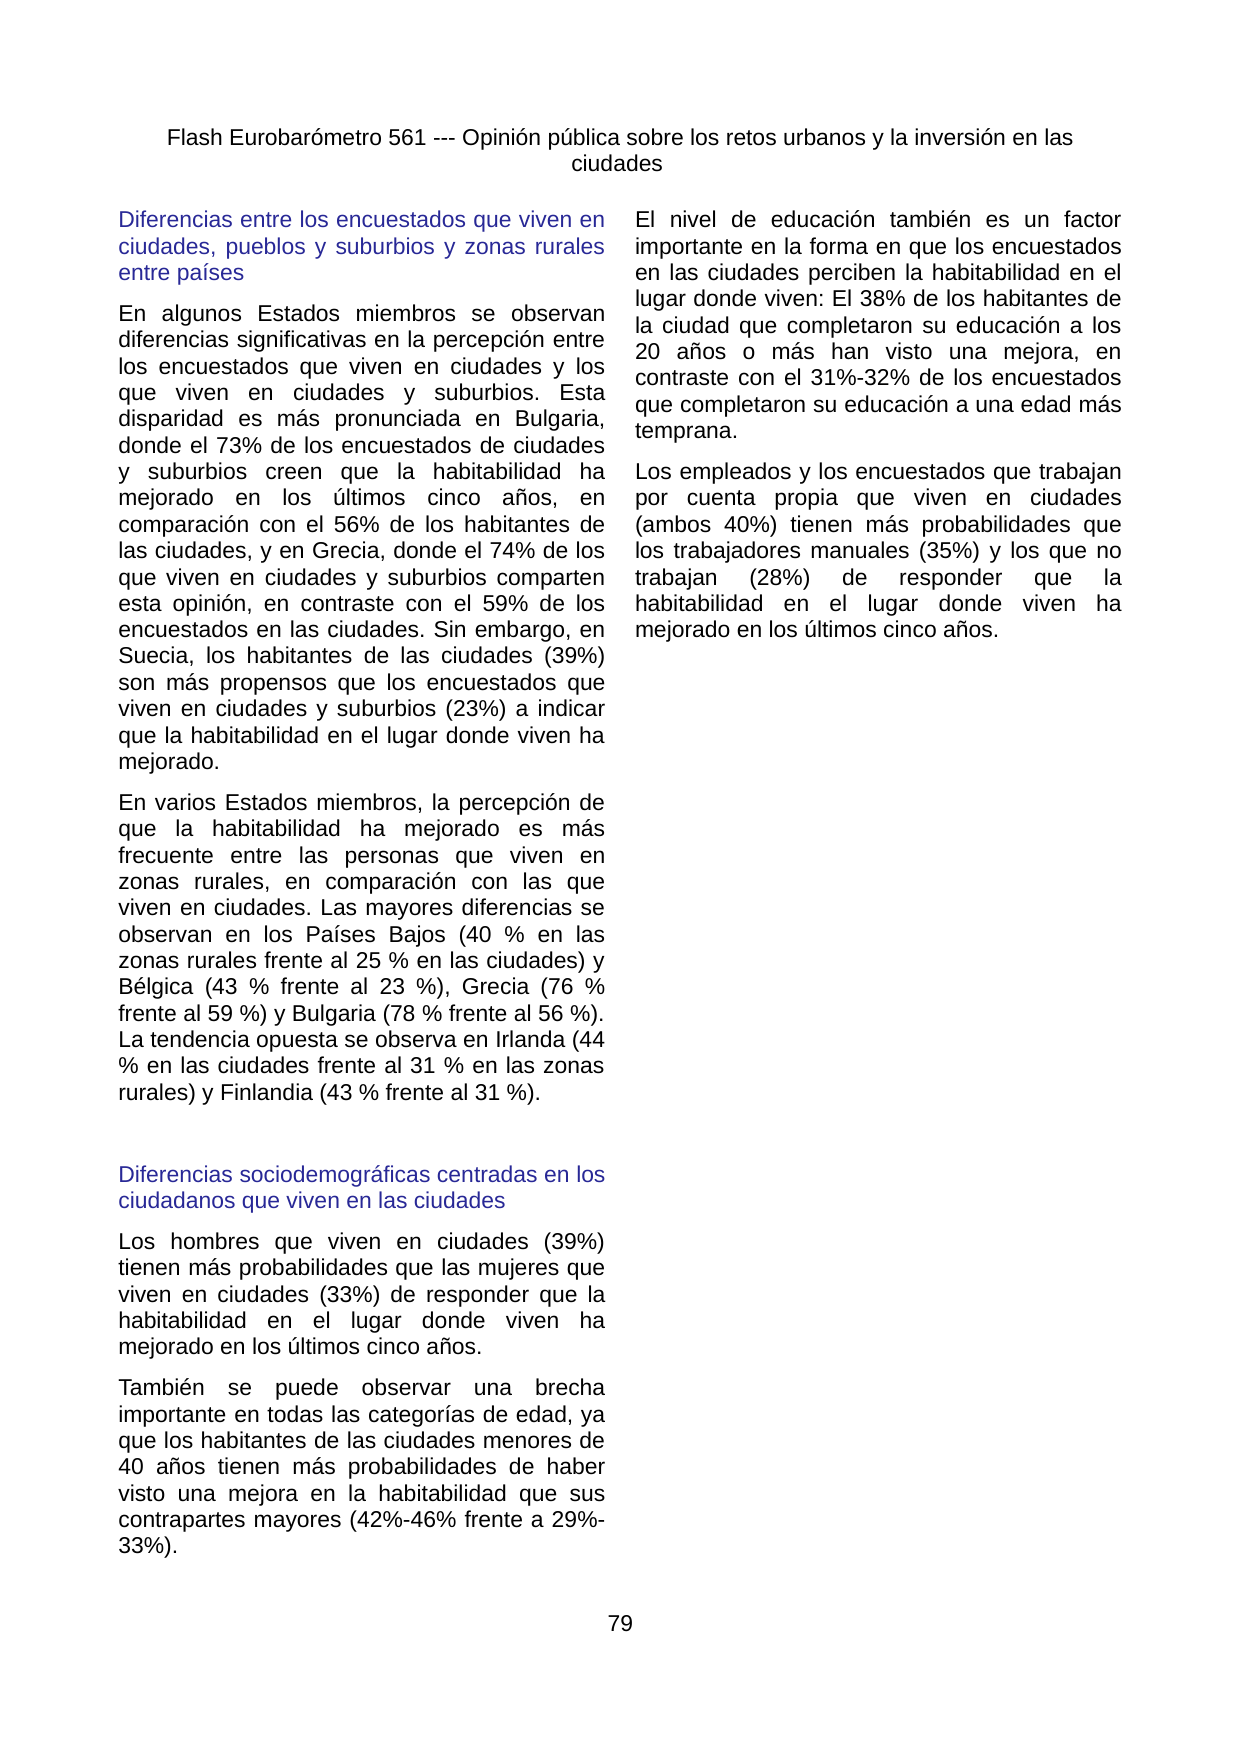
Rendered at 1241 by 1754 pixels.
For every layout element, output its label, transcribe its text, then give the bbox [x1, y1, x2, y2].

text En varios Estados miembros, la percepción de que la habitabilidad ha mejorado es más frecuente entre las personas que viven en zonas rurales, en comparación con las que viven en ciudades. Las mayores diferencias se observan en los Países Bajos (40 % en las zonas rurales frente al 25 % en las ciudades) y Bélgica (43 % frente al 23 %), Grecia (76 % frente al 59 %) y Bulgaria (78 % frente al 56 %). La tendencia opuesta se observa en Irlanda (44 % en las ciudades frente al 31 % en las zonas rurales) y Finlandia (43 % frente al 31 %). [118, 789, 605, 1105]
text En algunos Estados miembros se observan diferencias significativas en la percepción entre los encuestados que viven en ciudades y los que viven en ciudades y suburbios. Esta disparidad es más pronunciada en Bulgaria, donde el 73% de los encuestados de ciudades y suburbios creen que la habitabilidad ha mejorado en los últimos cinco años, en comparación con el 56% de los habitantes de las ciudades, y en Grecia, donde el 74% de los que viven en ciudades y suburbios comparten esta opinión, en contraste con el 59% de los encuestados en las ciudades. Sin embargo, en Suecia, los habitantes de las ciudades (39%) son más propensos que los encuestados que viven en ciudades y suburbios (23%) a indicar que la habitabilidad en el lugar donde viven ha mejorado. [118, 300, 605, 774]
text Los hombres que viven en ciudades (39%) tienen más probabilidades que las mujeres que viven en ciudades (33%) de responder que la habitabilidad en el lugar donde viven ha mejorado en los últimos cinco años. [118, 1228, 605, 1360]
text Los empleados y los encuestados que trabajan por cuenta propia que viven en ciudades (ambos 40%) tienen más probabilidades que los trabajadores manuales (35%) y los que no trabajan (28%) de responder que la habitabilidad en el lugar donde viven ha mejorado en los últimos cinco años. [635, 458, 1122, 642]
text Diferencias sociodemográficas centradas en los ciudadanos que viven en las ciudades [118, 1161, 605, 1213]
text El nivel de educación también es un factor importante en la forma en que los encuestados en las ciudades perciben la habitabilidad en el lugar donde viven: El 38% de los habitantes de la ciudad que completaron su educación a los 20 años o más han visto una mejora, en contraste con el 31%-32% de los encuestados que completaron su educación a una edad más temprana. [635, 206, 1122, 443]
text También se puede observar una brecha importante en todas las categorías de edad, ya que los habitantes de las ciudades menores de 40 años tienen más probabilidades de haber visto una mejora en la habitabilidad que sus contrapartes mayores (42%-46% frente a 29%-33%). [118, 1374, 605, 1559]
text Diferencias entre los encuestados que viven en ciudades, pueblos y suburbios y zonas rurales entre países [118, 206, 605, 285]
